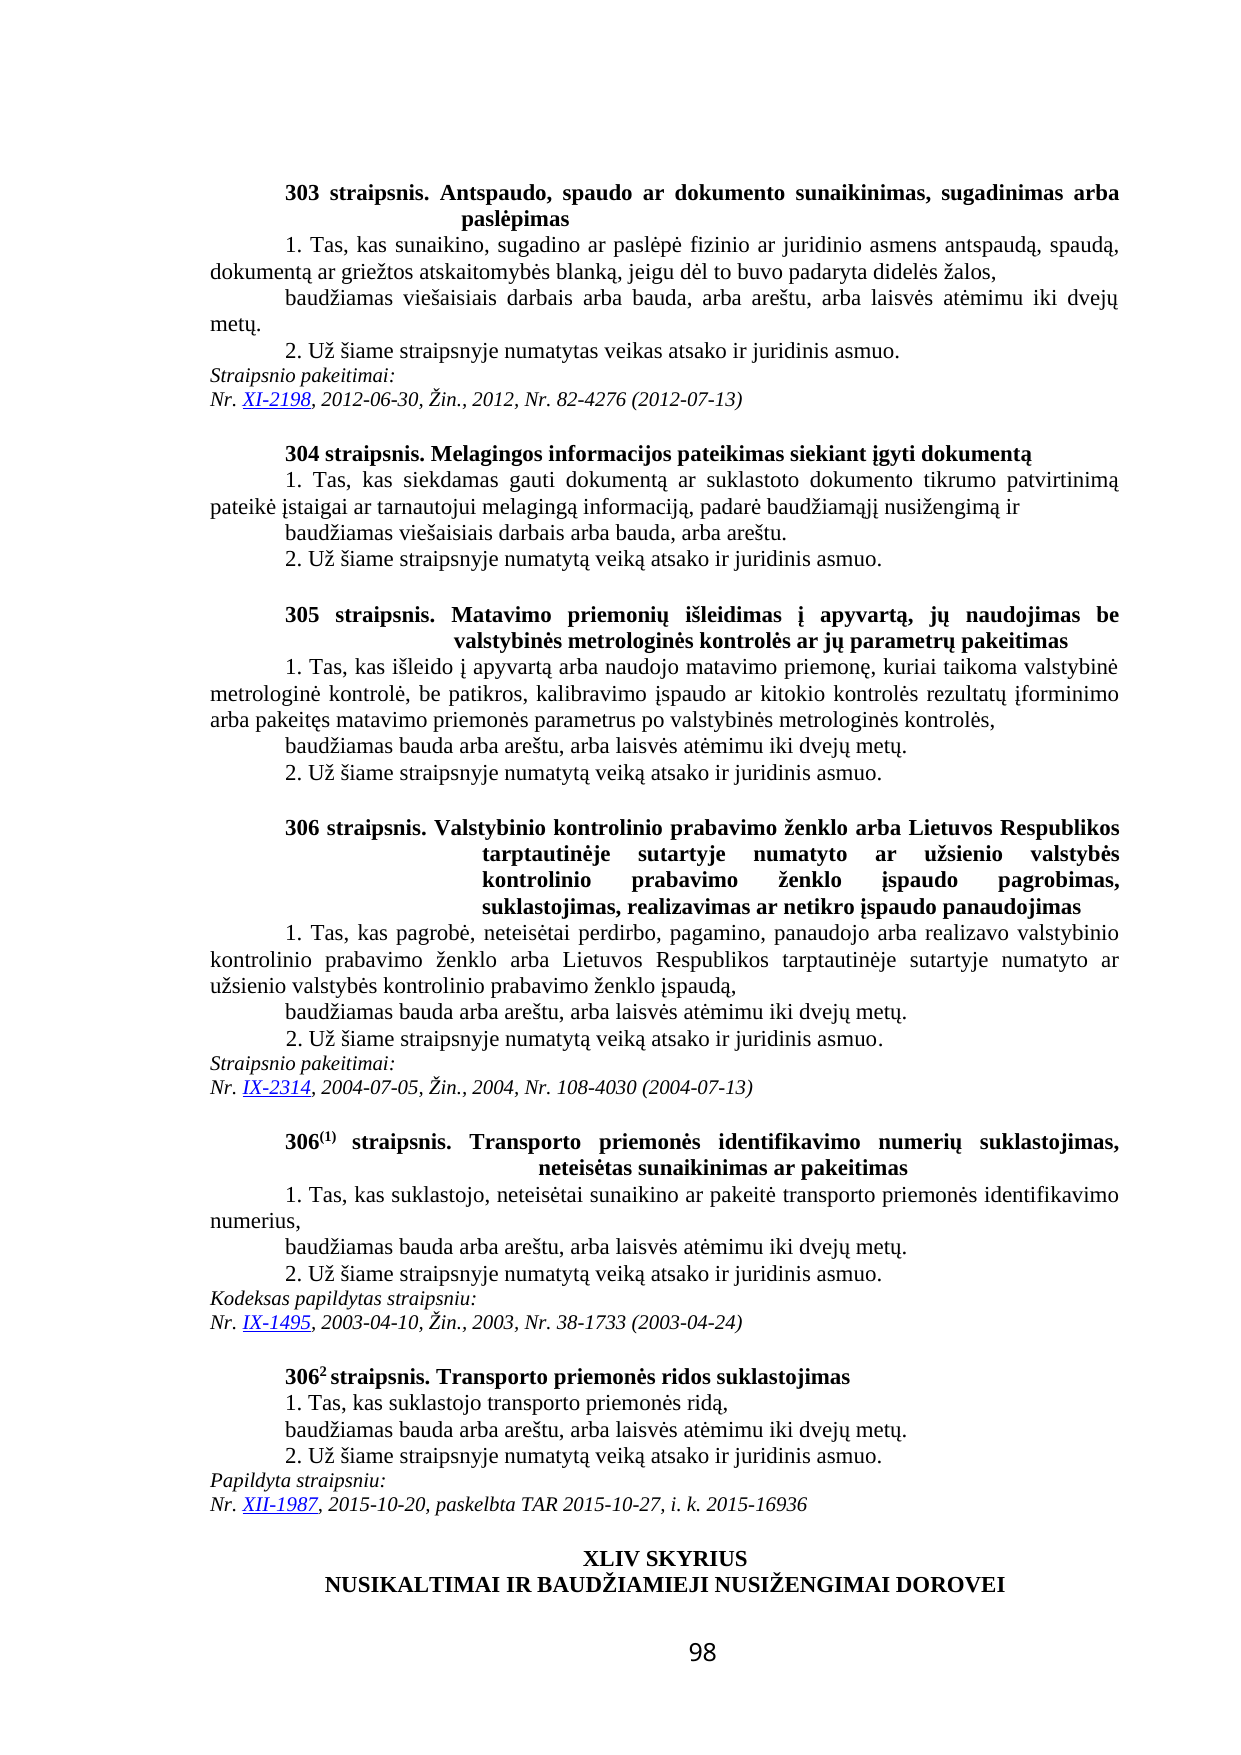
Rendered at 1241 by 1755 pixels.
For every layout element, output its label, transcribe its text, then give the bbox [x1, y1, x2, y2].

text 1. Tas, kas išleido į apyvartą arba naudojo matavimo priemonę, kuriai taikoma valstybinė metrologinė kontrolė, be patikros, kalibravimo įspaudo ar kitokio kontrolės rezultatų įforminimo arba pakeitęs matavimo priemonės parametrus po valstybinės metrologinės kontrolės, [210, 653, 1120, 732]
text NUSIKALTIMAI IR BAUDŽIAMIEJI NUSIŽENGIMAI DOROVEI [210, 1572, 1120, 1598]
text baudžiamas bauda arba areštu, arba laisvės atėmimu iki dvejų metų. [210, 1416, 1120, 1442]
text baudžiamas bauda arba areštu, arba laisvės atėmimu iki dvejų metų. [210, 732, 1120, 759]
text 303 straipsnis. Antspaudo, spaudo ar dokumento sunaikinimas, sugadinimas arba paslėpimas [285, 179, 1120, 231]
text 305 straipsnis. Matavimo priemonių išleidimas į apyvartą, jų naudojimas be valstybinės metrologinės kontrolės ar jų parametrų pakeitimas [285, 601, 1120, 653]
text baudžiamas viešaisiais darbais arba bauda, arba areštu. [210, 519, 1120, 546]
text Straipsnio pakeitimai: [210, 363, 1120, 387]
text 2. Už šiame straipsnyje numatytą veiką atsako ir juridinis asmuo. [210, 1025, 1106, 1051]
text 2. Už šiame straipsnyje numatytą veiką atsako ir juridinis asmuo. [210, 546, 1120, 572]
text baudžiamas bauda arba areštu, arba laisvės atėmimu iki dvejų metų. [210, 998, 1120, 1025]
text XLIV SKYRIUS [210, 1545, 1120, 1572]
text 2. Už šiame straipsnyje numatytą veiką atsako ir juridinis asmuo. [210, 1260, 1120, 1286]
text 3062 straipsnis. Transporto priemonės ridos suklastojimas [210, 1363, 1120, 1389]
text baudžiamas viešaisiais darbais arba bauda, arba areštu, arba laisvės atėmimu iki dvejų metų. [210, 284, 1120, 337]
text Kodeksas papildytas straipsniu: [210, 1286, 1120, 1310]
text baudžiamas bauda arba areštu, arba laisvės atėmimu iki dvejų metų. [210, 1233, 1120, 1260]
text 1. Tas, kas suklastojo transporto priemonės ridą, [210, 1389, 1120, 1416]
text 1. Tas, kas pagrobė, neteisėtai perdirbo, pagamino, panaudojo arba realizavo valstybinio kontrolinio prabavimo ženklo arba Lietuvos Respublikos tarptautinėje sutartyje numatyto ar užsienio valstybės kontrolinio prabavimo ženklo įspaudą, [210, 919, 1120, 998]
text Nr. IX-1495, 2003-04-10, Žin., 2003, Nr. 38-1733 (2003-04-24) [210, 1310, 1120, 1334]
text Nr. XII-1987, 2015-10-20, paskelbta TAR 2015-10-27, i. k. 2015-16936 [210, 1492, 1120, 1516]
text Nr. IX-2314, 2004-07-05, Žin., 2004, Nr. 108-4030 (2004-07-13) [210, 1075, 1120, 1099]
text 306(1) straipsnis. Transporto priemonės identifikavimo numerių suklastojimas, neteisėtas sunaikinimas ar pakeitimas [285, 1128, 1120, 1181]
text 2. Už šiame straipsnyje numatytą veiką atsako ir juridinis asmuo. [210, 1442, 1120, 1468]
text Papildyta straipsniu: [210, 1468, 1120, 1492]
text 2. Už šiame straipsnyje numatytas veikas atsako ir juridinis asmuo. [210, 337, 1120, 363]
text Nr. XI-2198, 2012-06-30, Žin., 2012, Nr. 82-4276 (2012-07-13) [210, 387, 1120, 411]
text 304 straipsnis. Melagingos informacijos pateikimas siekiant įgyti dokumentą [285, 440, 1120, 466]
text Straipsnio pakeitimai: [210, 1051, 1120, 1075]
text 2. Už šiame straipsnyje numatytą veiką atsako ir juridinis asmuo. [210, 759, 1120, 785]
text 306 straipsnis. Valstybinio kontrolinio prabavimo ženklo arba Lietuvos Respublikos tarptautinėje sutartyje numatyto ar užsienio valstybės kontrolinio prabavimo ženklo įspaudo pagrobimas, suklastojimas, realizavimas ar netikro įspaudo panaudojimas [285, 814, 1120, 919]
text 1. Tas, kas siekdamas gauti dokumentą ar suklastoto dokumento tikrumo patvirtinimą pateikė įstaigai ar tarnautojui melagingą informaciją, padarė baudžiamąjį nusižengimą ir [210, 466, 1120, 519]
text 1. Tas, kas suklastojo, neteisėtai sunaikino ar pakeitė transporto priemonės identifikavimo numerius, [210, 1181, 1120, 1233]
text 1. Tas, kas sunaikino, sugadino ar paslėpė fizinio ar juridinio asmens antspaudą, spaudą, dokumentą ar griežtos atskaitomybės blanką, jeigu dėl to buvo padaryta didelės žalos, [210, 231, 1120, 284]
